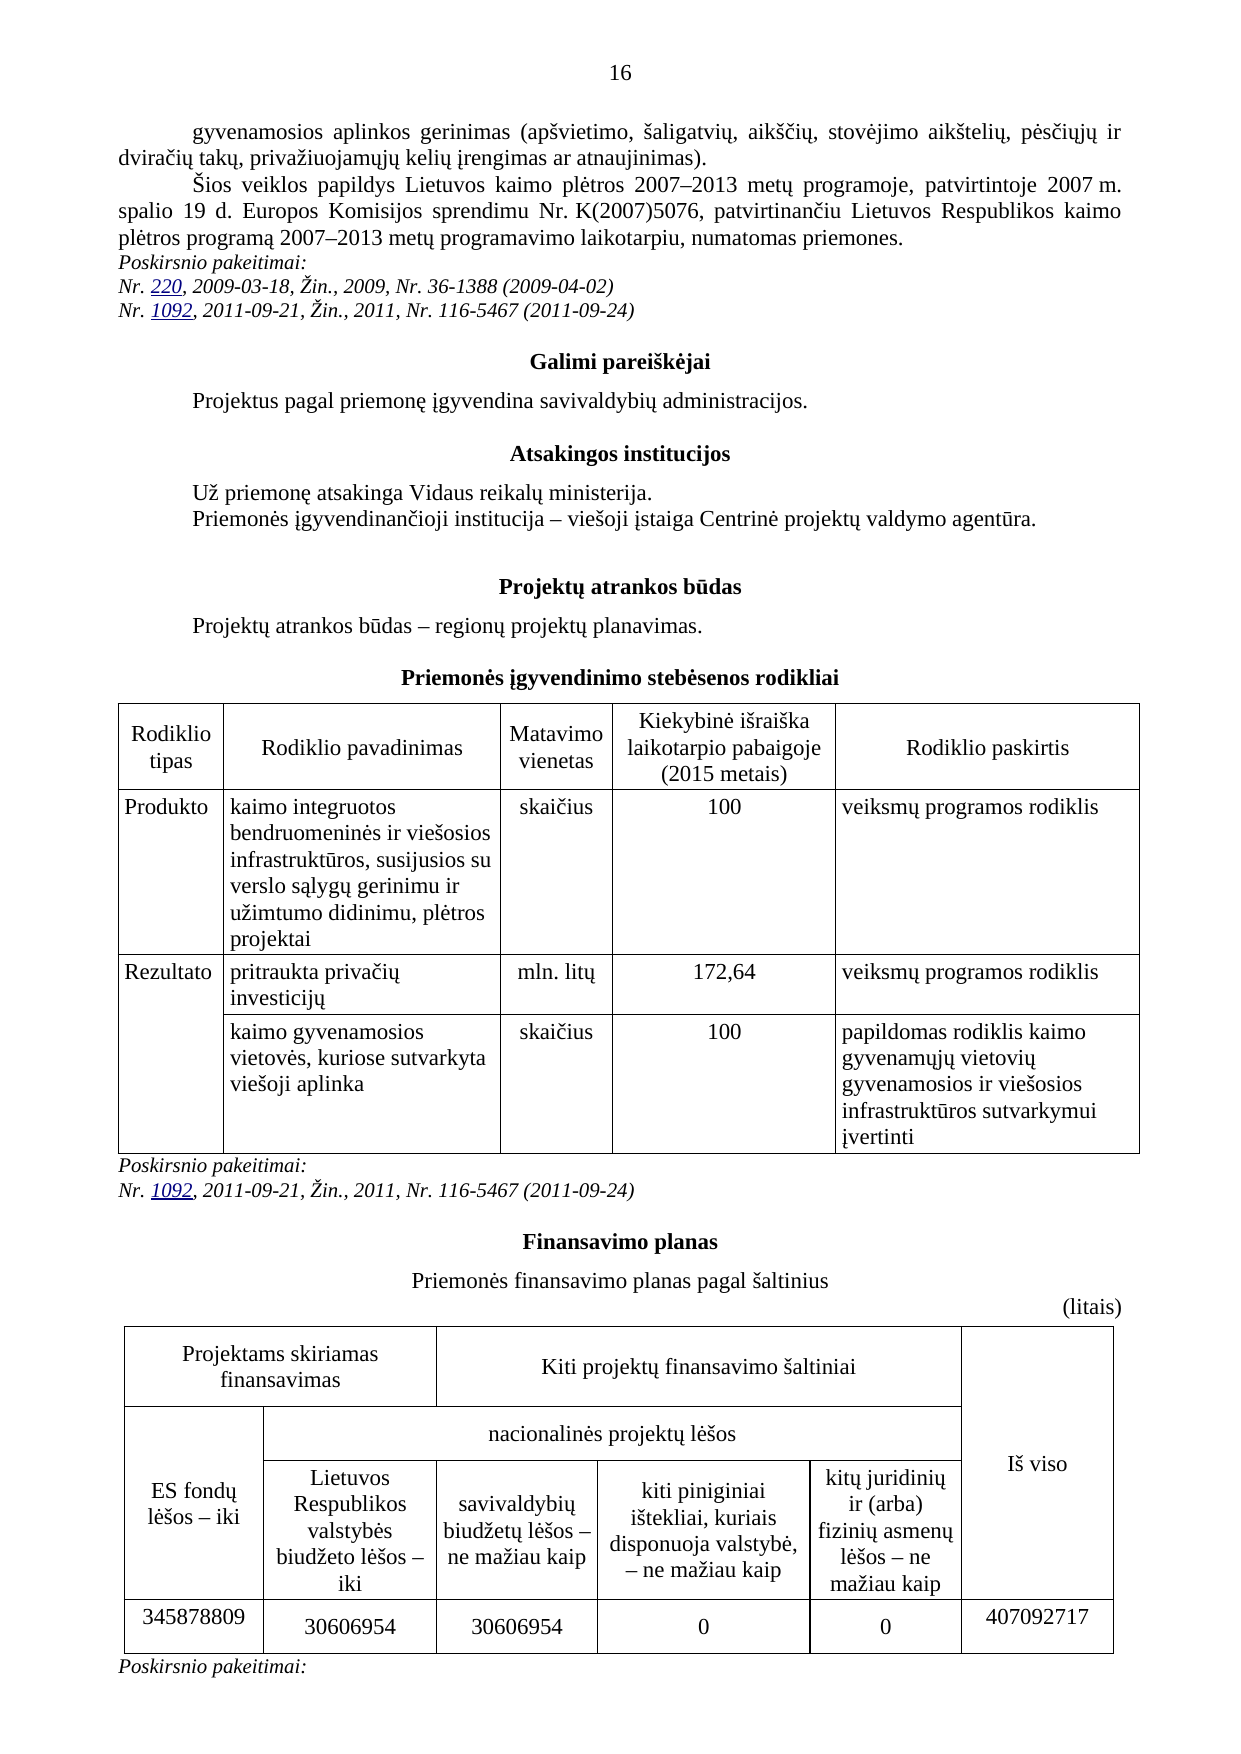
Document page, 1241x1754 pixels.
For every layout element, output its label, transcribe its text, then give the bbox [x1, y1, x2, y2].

table_header Rodiklio paskirtis [836, 704, 1139, 789]
text Projektų atrankos būdas – regionų projektų planavimas. [118, 612, 1122, 638]
table_cell 345878809 [125, 1600, 263, 1653]
table_cell skaičius [501, 1015, 612, 1152]
table_cell 0 [598, 1600, 809, 1653]
table_cell pritraukta privačių investicijų [224, 955, 500, 1014]
table_cell 407092717 [962, 1600, 1113, 1653]
text Finansavimo planas [118, 1228, 1122, 1254]
table_cell 30606954 [264, 1600, 436, 1653]
table_cell savivaldybių biudžetų lėšos – ne mažiau kaip [437, 1461, 597, 1599]
text Nr. 1092, 2011-09-21, Žin., 2011, Nr. 116-5467 (2011-09-24) [118, 1177, 1122, 1202]
table_cell kiti piniginiai ištekliai, kuriais disponuoja valstybė, – ne mažiau kaip [598, 1461, 809, 1599]
text Šios veiklos papildys Lietuvos kaimo plėtros 2007–2013 metų programoje, patvirtintoje 2007 m. spalio 19 d. Europos Komisijos sprendimu Nr. K(2007)5076, patvirtinančiu Lietuvos Respublikos kaimo plėtros programą 2007–2013 metų programavimo laikotarpiu, numatomas priemones. [118, 171, 1122, 250]
table_header Iš viso [962, 1327, 1113, 1599]
text Priemonės įgyvendinimo stebėsenos rodikliai [118, 664, 1122, 691]
table_cell 30606954 [437, 1600, 597, 1653]
table_cell skaičius [501, 790, 612, 954]
text Už priemonę atsakinga Vidaus reikalų ministerija. [118, 479, 1122, 505]
table_header Matavimo vienetas [501, 704, 612, 789]
table_cell Rezultato [119, 955, 223, 1152]
text Poskirsnio pakeitimai: [118, 1154, 1122, 1177]
table_cell nacionalinės projektų lėšos [264, 1407, 961, 1460]
text gyvenamosios aplinkos gerinimas (apšvietimo, šaligatvių, aikščių, stovėjimo aikštelių, pėsčiųjų ir dviračių takų, privažiuojamųjų kelių įrengimas ar atnaujinimas). [118, 118, 1122, 171]
table_cell kaimo gyvenamosios vietovės, kuriose sutvarkyta viešoji aplinka [224, 1015, 500, 1152]
table_header Projektams skiriamas finansavimas [125, 1327, 436, 1406]
text Poskirsnio pakeitimai: [118, 250, 1122, 274]
text Atsakingos institucijos [118, 440, 1122, 466]
table_cell papildomas rodiklis kaimo gyvenamųjų vietovių gyvenamosios ir viešosios infrastruktūros sutvarkymui įvertinti [836, 1015, 1139, 1152]
table_cell 100 [613, 1015, 835, 1152]
list (litais) [118, 1293, 1122, 1319]
text Priemonės finansavimo planas pagal šaltinius [118, 1267, 1122, 1293]
table_header Kiti projektų finansavimo šaltiniai [437, 1327, 961, 1406]
table_cell Lietuvos Respublikos valstybės biudžeto lėšos – iki [264, 1461, 436, 1599]
text Nr. 1092, 2011-09-21, Žin., 2011, Nr. 116-5467 (2011-09-24) [118, 298, 1122, 322]
text Poskirsnio pakeitimai: [118, 1654, 1122, 1678]
table_cell ES fondų lėšos – iki [125, 1407, 263, 1599]
table_header Rodiklio pavadinimas [224, 704, 500, 789]
table_header Kiekybinė išraiška laikotarpio pabaigoje (2015 metais) [613, 704, 835, 789]
table_cell 172,64 [613, 955, 835, 1014]
table_cell Produkto [119, 790, 223, 954]
table_cell veiksmų programos rodiklis [836, 790, 1139, 954]
table_cell mln. litų [501, 955, 612, 1014]
text Priemonės įgyvendinančioji institucija – viešoji įstaiga Centrinė projektų valdymo agentūra. [118, 505, 1122, 532]
text Projektus pagal priemonę įgyvendina savivaldybių administracijos. [118, 387, 1122, 414]
text Nr. 220, 2009-03-18, Žin., 2009, Nr. 36-1388 (2009-04-02) [118, 274, 1122, 298]
table_header Rodiklio tipas [119, 704, 223, 789]
text Galimi pareiškėjai [118, 348, 1122, 375]
table_cell kaimo integruotos bendruomeninės ir viešosios infrastruktūros, susijusios su verslo sąlygų gerinimu ir užimtumo didinimu, plėtros projektai [224, 790, 500, 954]
table_cell 100 [613, 790, 835, 954]
table_cell 0 [811, 1600, 961, 1653]
text Projektų atrankos būdas [118, 573, 1122, 599]
table_cell veiksmų programos rodiklis [836, 955, 1139, 1014]
table_cell kitų juridinių ir (arba) fizinių asmenų lėšos – ne mažiau kaip [811, 1461, 961, 1599]
